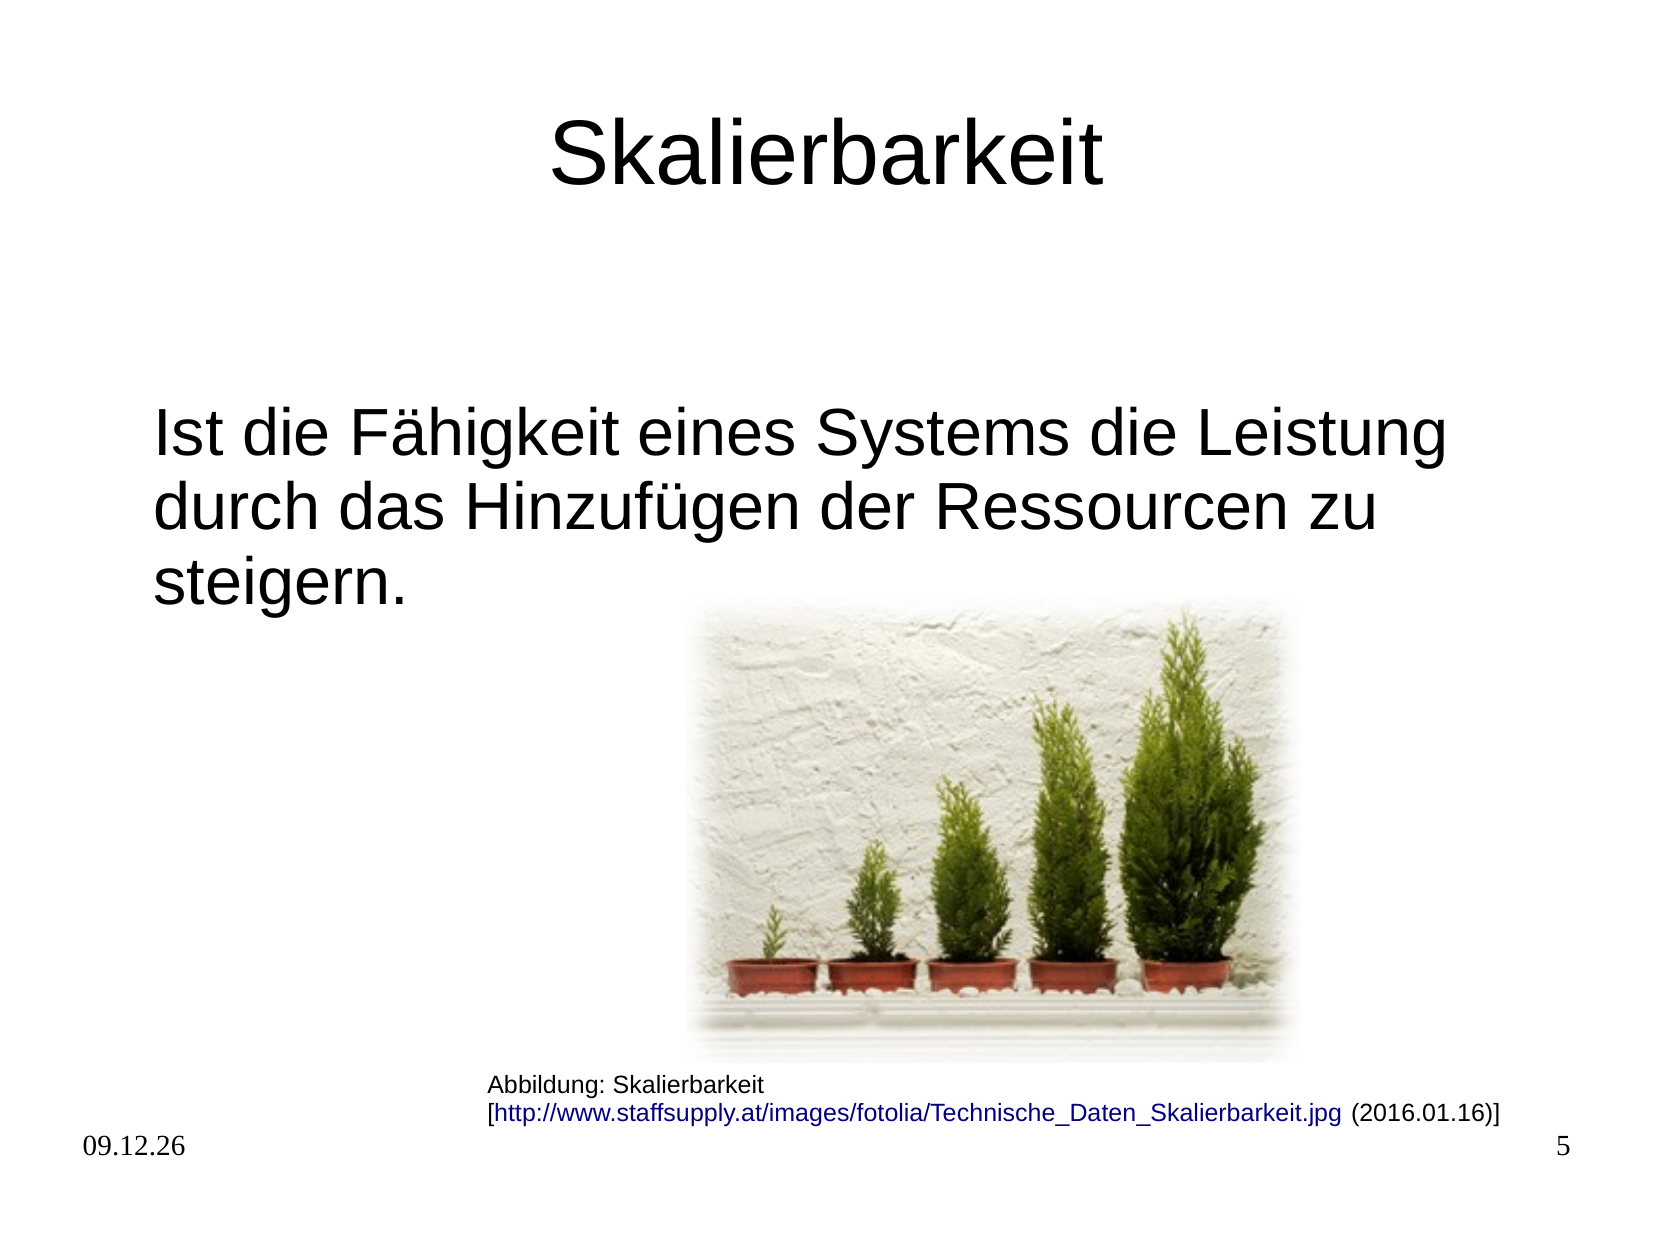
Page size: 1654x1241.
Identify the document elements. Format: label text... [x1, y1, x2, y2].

title Skalierbarkeit [82, 49, 1571, 257]
picture [685, 596, 1300, 1063]
list Ist die Fähigkeit eines Systems die Leistung durch das Hinzufügen der Ressourcen zu steigern. [82, 290, 1571, 1010]
text_box Abbildung: Skalierbarkeit [http://www.staffsupply.at/images/fotolia/Technische_Daten_Skalierbarkeit.jpg (2016.01.16)] [472, 1063, 1515, 1134]
